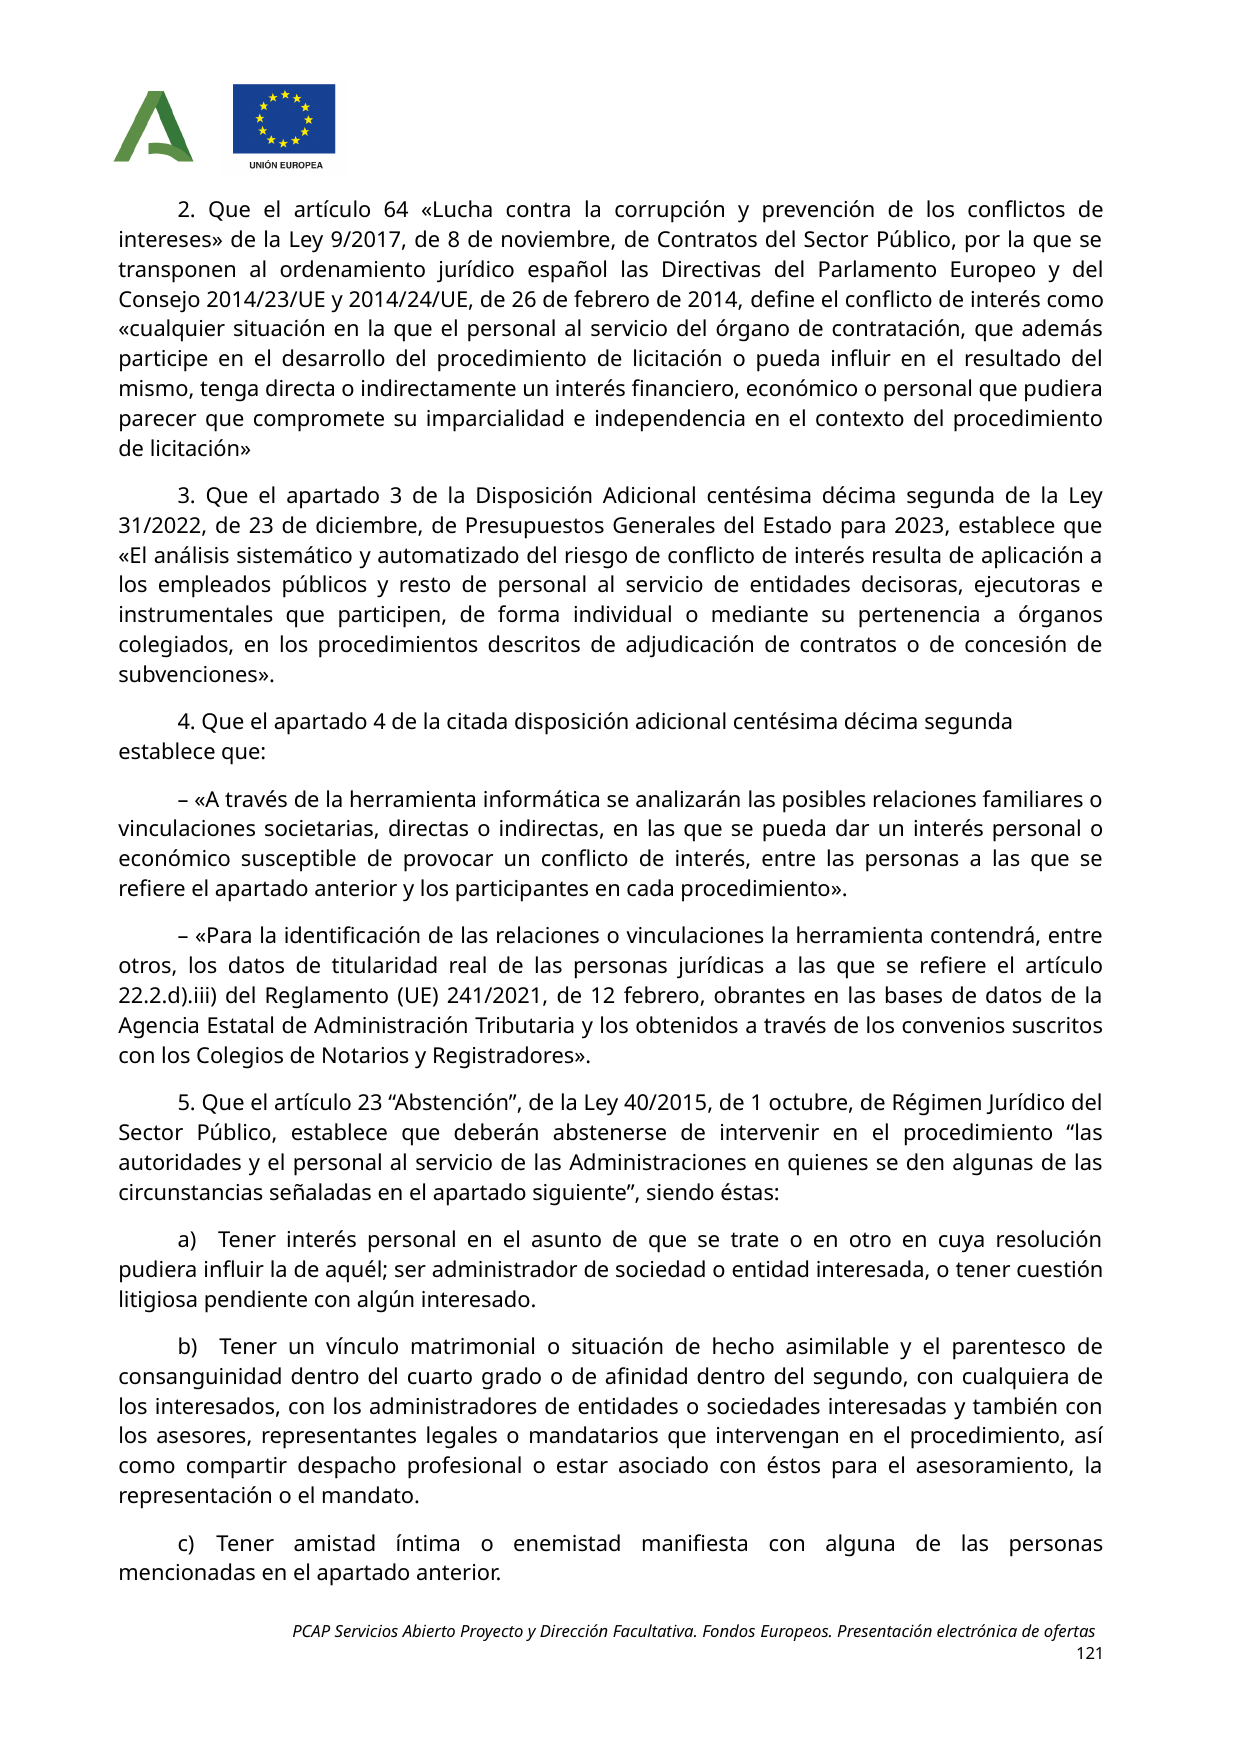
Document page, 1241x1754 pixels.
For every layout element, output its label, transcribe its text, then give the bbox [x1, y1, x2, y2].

text 3. Que el apartado 3 de la Disposición Adicional centésima décima segunda de la Ley 31/2022, de 23 de diciembre, de Presupuestos Generales del Estado para 2023, establece que «El análisis sistemático y automatizado del riesgo de conflicto de interés resulta de aplicación a los empleados públicos y resto de personal al servicio de entidades decisoras, ejecutoras e instrumentales que participen, de forma individual o mediante su pertenencia a órganos colegiados, en los procedimientos descritos de adjudicación de contratos o de concesión de subvenciones». [118, 480, 1104, 689]
text b) Tener un vínculo matrimonial o situación de hecho asimilable y el parentesco de consanguinidad dentro del cuarto grado o de afinidad dentro del segundo, con cualquiera de los interesados, con los administradores de entidades o sociedades interesadas y también con los asesores, representantes legales o mandatarios que intervengan en el procedimiento, así como compartir despacho profesional o estar asociado con éstos para el asesoramiento, la representación o el mandato. [118, 1331, 1104, 1510]
text 2. Que el artículo 64 «Lucha contra la corrupción y prevención de los conflictos de intereses» de la Ley 9/2017, de 8 de noviembre, de Contratos del Sector Público, por la que se transponen al ordenamiento jurídico español las Directivas del Parlamento Europeo y del Consejo 2014/23/UE y 2014/24/UE, de 26 de febrero de 2014, define el conflicto de interés como «cualquier situación en la que el personal al servicio del órgano de contratación, que además participe en el desarrollo del procedimiento de licitación o pueda influir en el resultado del mismo, tenga directa o indirectamente un interés financiero, económico o personal que pudiera parecer que compromete su imparcialidad e independencia en el contexto del procedimiento de licitación» [118, 194, 1104, 462]
text 5. Que el artículo 23 “Abstención”, de la Ley 40/2015, de 1 octubre, de Régimen Jurídico del Sector Público, establece que deberán abstenerse de intervenir en el procedimiento “las autoridades y el personal al servicio de las Administraciones en quienes se den algunas de las circunstancias señaladas en el apartado siguiente”, siendo éstas: [118, 1087, 1104, 1206]
text c) Tener amistad íntima o enemistad manifiesta con alguna de las personas mencionadas en el apartado anterior. [118, 1528, 1104, 1587]
text a) Tener interés personal en el asunto de que se trate o en otro en cuya resolución pudiera influir la de aquél; ser administrador de sociedad o entidad interesada, o tener cuestión litigiosa pendiente con algún interesado. [118, 1224, 1104, 1313]
picture [221, 78, 347, 176]
text 4. Que el apartado 4 de la citada disposición adicional centésima décima segunda establece que: [118, 706, 1104, 766]
text – «A través de la herramienta informática se analizarán las posibles relaciones familiares o vinculaciones societarias, directas o indirectas, en las que se pueda dar un interés personal o económico susceptible de provocar un conflicto de interés, entre las personas a las que se refiere el apartado anterior y los participantes en cada procedimiento». [118, 784, 1104, 903]
picture [109, 86, 198, 166]
text – «Para la identificación de las relaciones o vinculaciones la herramienta contendrá, entre otros, los datos de titularidad real de las personas jurídicas a las que se refiere el artículo 22.2.d).iii) del Reglamento (UE) 241/2021, de 12 febrero, obrantes en las bases de datos de la Agencia Estatal de Administración Tributaria y los obtenidos a través de los convenios suscritos con los Colegios de Notarios y Registradores». [118, 921, 1104, 1069]
